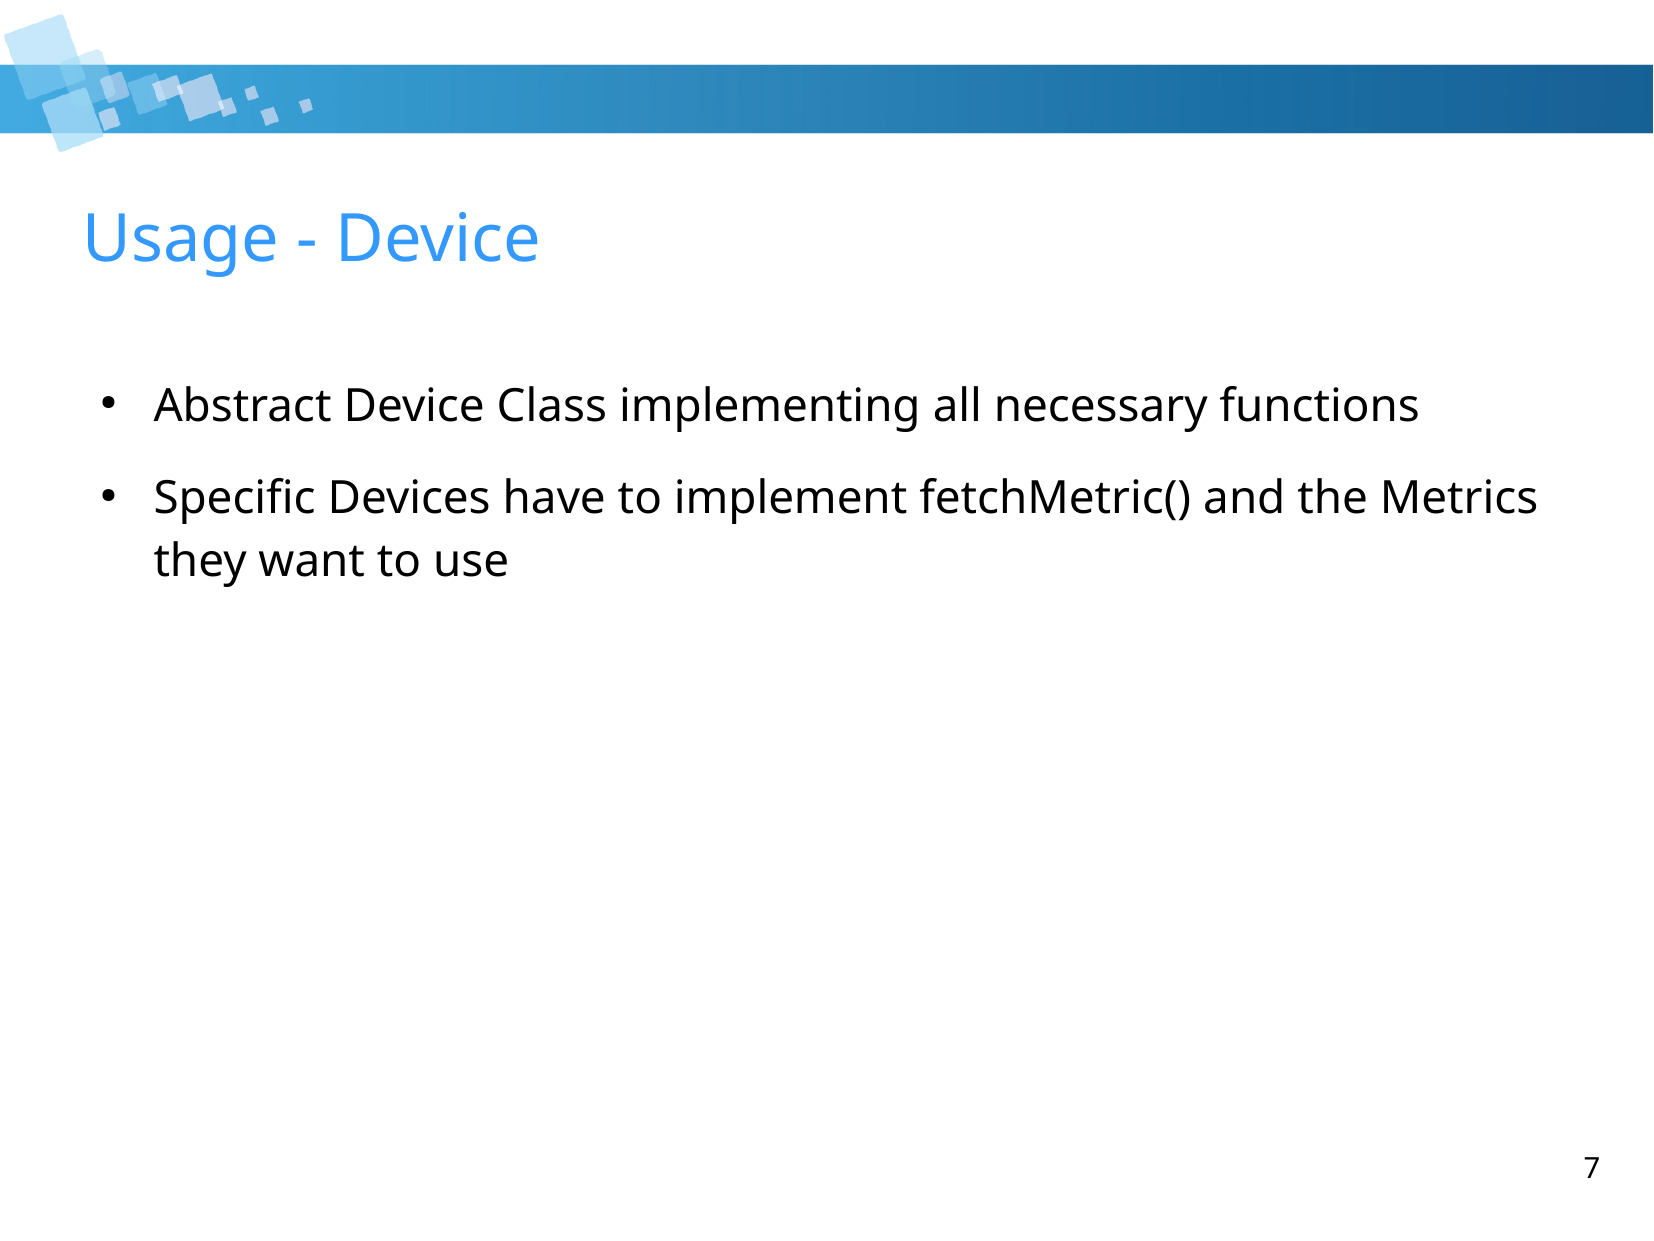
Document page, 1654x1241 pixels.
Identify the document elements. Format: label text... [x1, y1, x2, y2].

picture [0, 0, 1653, 1238]
list Abstract Device Class implementing all necessary functions Specific Devices have to implement fetchMetric() and the Metrics they want to use [82, 372, 1571, 1093]
title Usage - Device [82, 132, 1571, 340]
